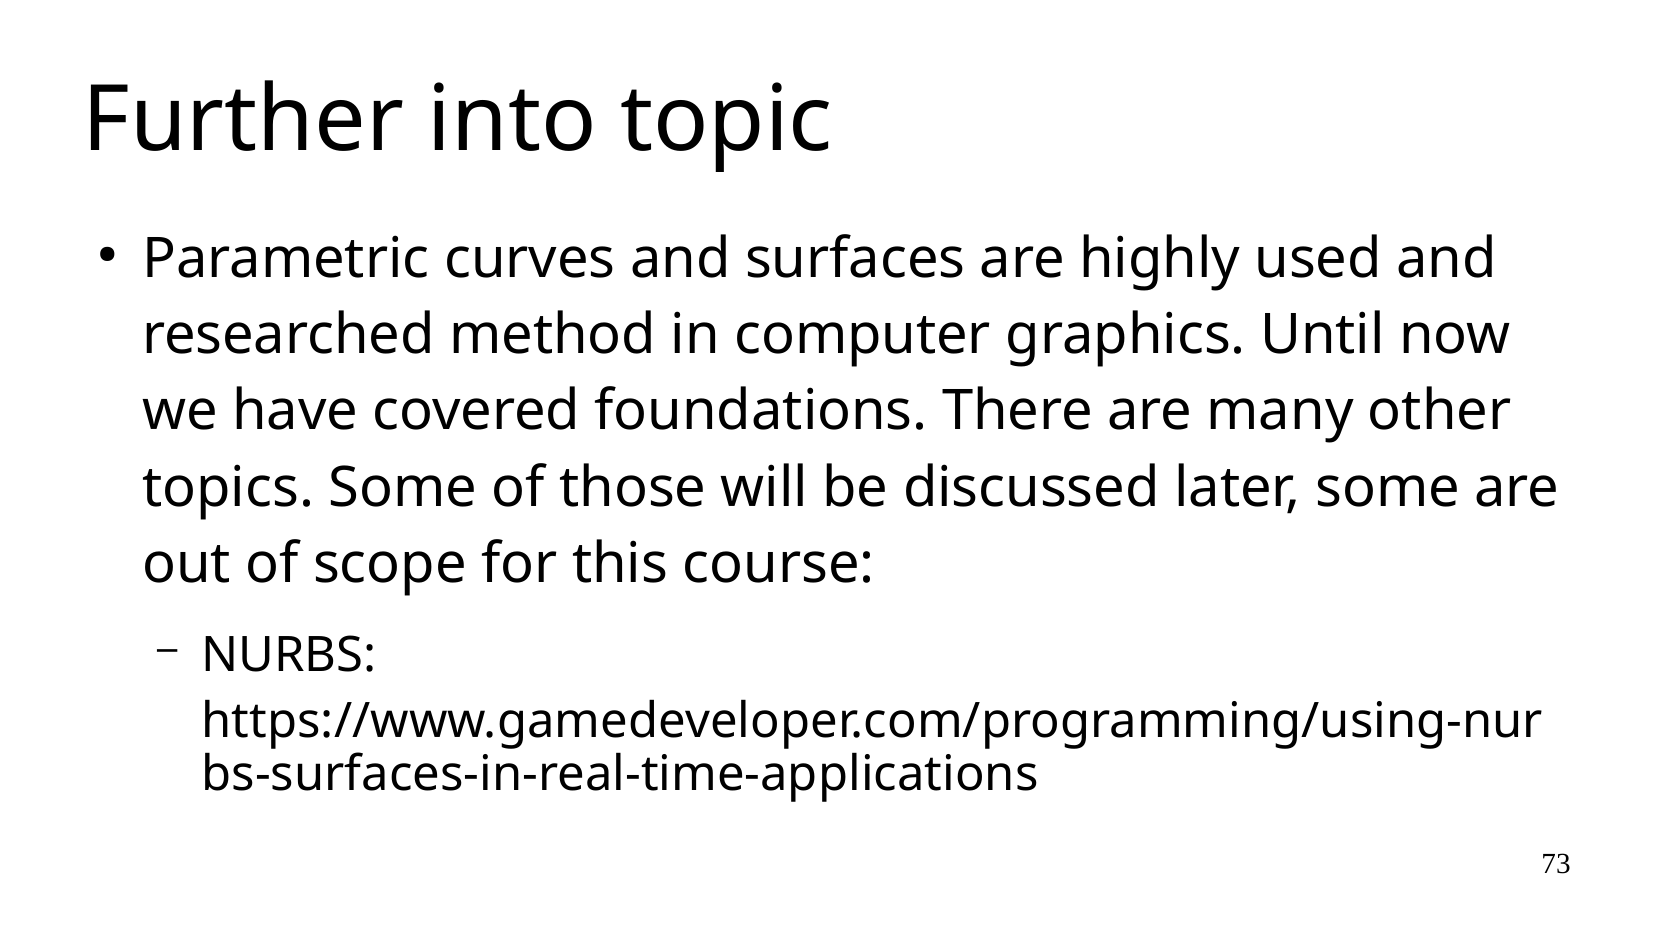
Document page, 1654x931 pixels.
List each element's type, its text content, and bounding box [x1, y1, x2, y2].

list Parametric curves and surfaces are highly used and researched method in computer graphics. Until now we have covered foundations. There are many other topics. Some of those will be discussed later, some are out of scope for this course: NURBS: https://www.gamedeveloper.com/programming/using-nurbs-surfaces-in-real-time-applications [82, 217, 1571, 758]
title Further into topic [82, 37, 1571, 193]
